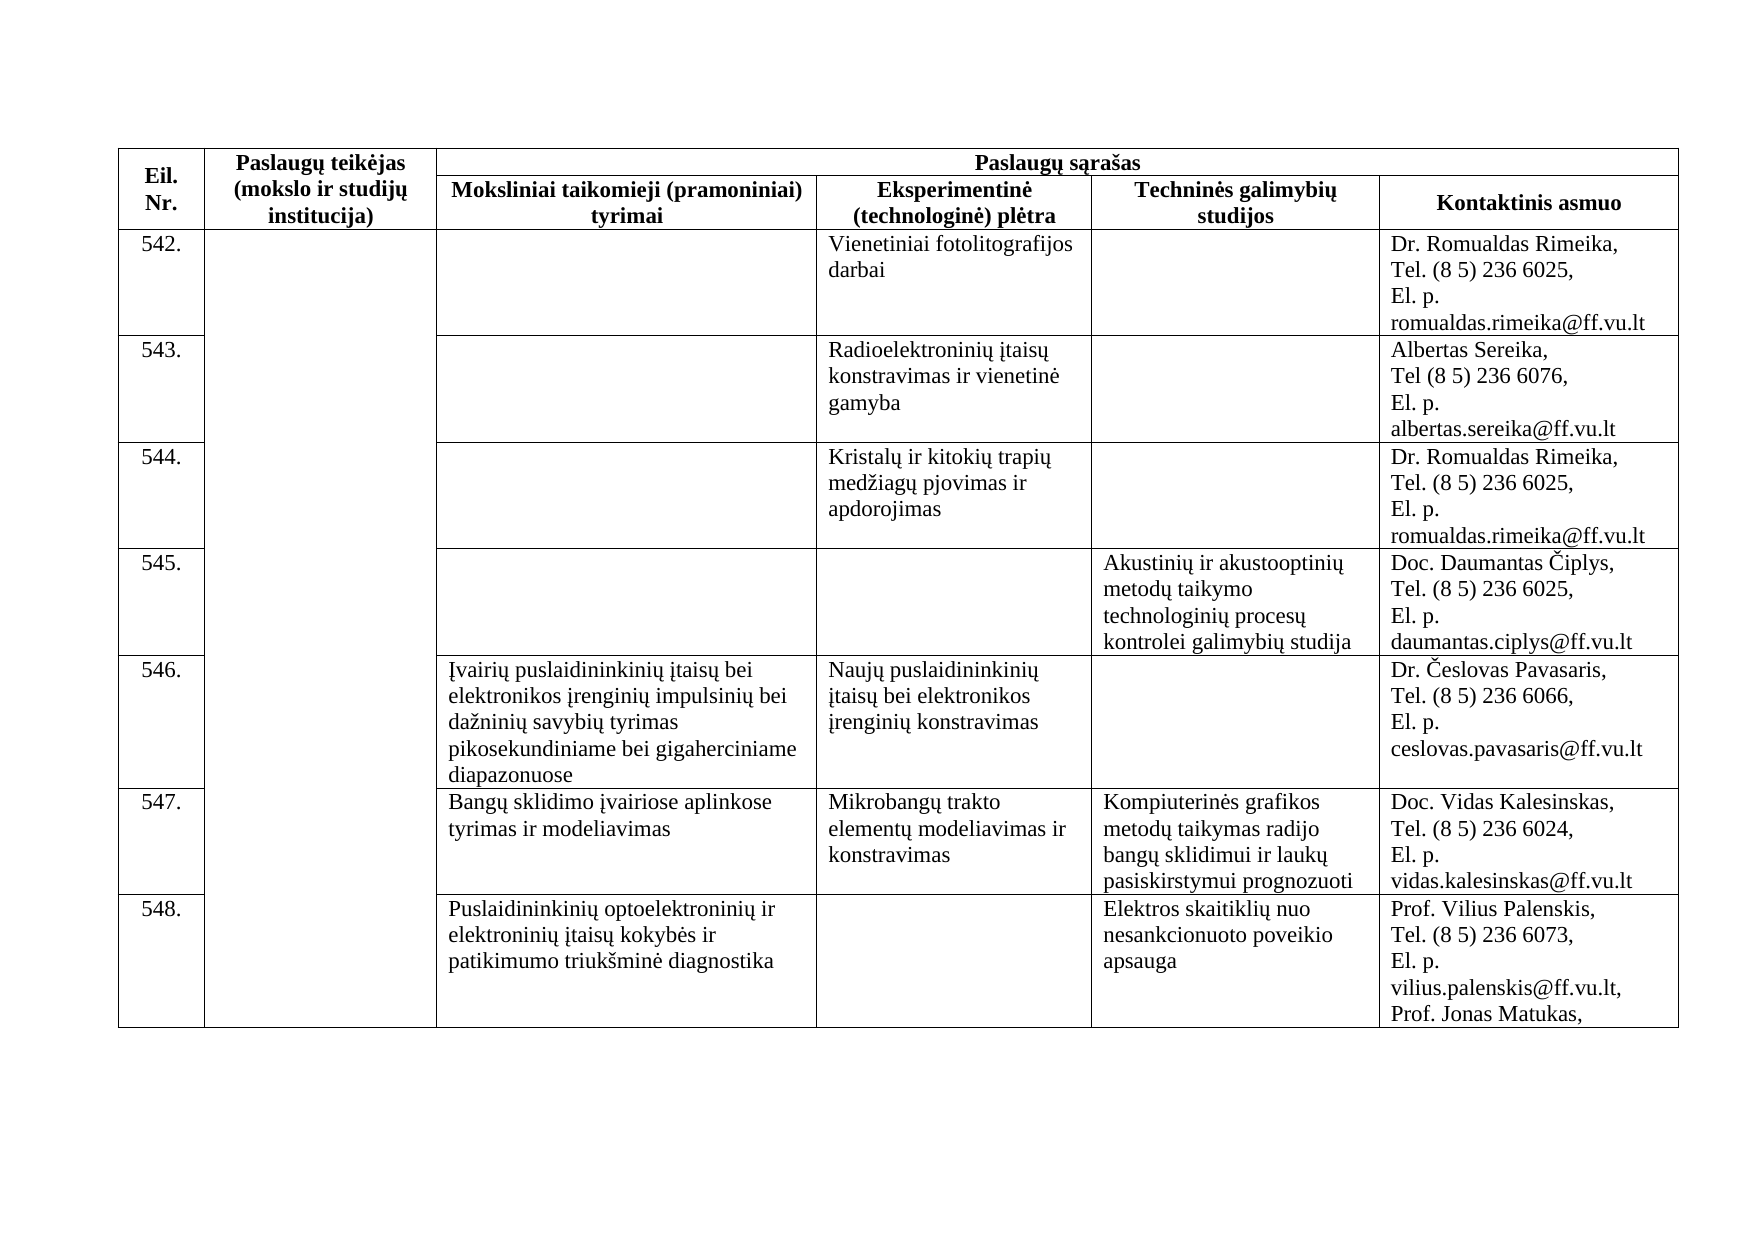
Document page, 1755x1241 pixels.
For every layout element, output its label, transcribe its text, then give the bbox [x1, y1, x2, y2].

table_cell Albertas Sereika, Tel (8 5) 236 6076, El. p. albertas.sereika@ff.vu.lt [1380, 336, 1678, 442]
table_cell 542. [119, 230, 204, 335]
table_header Paslaugų teikėjas (mokslo ir studijų institucija) [205, 149, 436, 229]
table_cell [817, 895, 1091, 1027]
table_cell Dr. Romualdas Rimeika, Tel. (8 5) 236 6025, El. p. romualdas.rimeika@ff.vu.lt [1380, 230, 1678, 335]
table_cell Radioelektroninių įtaisų konstravimas ir vienetinė gamyba [817, 336, 1091, 442]
table_cell Eksperimentinė (technologinė) plėtra [817, 176, 1091, 229]
table_cell [1092, 443, 1379, 548]
table_cell [1092, 230, 1379, 335]
table_header Paslaugų sąrašas [437, 149, 1678, 175]
table_cell Doc. Daumantas Čiplys, Tel. (8 5) 236 6025, El. p. daumantas.ciplys@ff.vu.lt [1380, 549, 1678, 654]
table_cell Akustinių ir akustooptinių metodų taikymo technologinių procesų kontrolei galimybių studija [1092, 549, 1379, 654]
table_cell Doc. Vidas Kalesinskas, Tel. (8 5) 236 6024, El. p. vidas.kalesinskas@ff.vu.lt [1380, 789, 1678, 894]
table_cell Puslaidininkinių optoelektroninių ir elektroninių įtaisų kokybės ir patikimumo triukšminė diagnostika [437, 895, 816, 1027]
table_cell Dr. Romualdas Rimeika, Tel. (8 5) 236 6025, El. p. romualdas.rimeika@ff.vu.lt [1380, 443, 1678, 548]
table_cell [1092, 336, 1379, 442]
table_cell [437, 443, 816, 548]
table_cell 546. [119, 656, 204, 787]
table_cell [817, 549, 1091, 654]
table_cell Kontaktinis asmuo [1380, 176, 1678, 229]
table_cell Prof. Vilius Palenskis, Tel. (8 5) 236 6073, El. p. vilius.palenskis@ff.vu.lt, Prof. Jonas Matukas, [1380, 895, 1678, 1027]
table_cell Dr. Česlovas Pavasaris, Tel. (8 5) 236 6066, El. p. ceslovas.pavasaris@ff.vu.lt [1380, 656, 1678, 787]
table_cell 543. [119, 336, 204, 442]
table_cell [437, 230, 816, 335]
table_cell Vienetiniai fotolitografijos darbai [817, 230, 1091, 335]
table_cell 544. [119, 443, 204, 548]
table_cell 547. [119, 789, 204, 894]
table_header Eil. Nr. [119, 149, 204, 229]
table_cell 548. [119, 895, 204, 1027]
table_cell Kompiuterinės grafikos metodų taikymas radijo bangų sklidimui ir laukų pasiskirstymui prognozuoti [1092, 789, 1379, 894]
table_cell Mikrobangų trakto elementų modeliavimas ir konstravimas [817, 789, 1091, 894]
table_cell 545. [119, 549, 204, 654]
table_cell [437, 549, 816, 654]
table_cell [1092, 656, 1379, 787]
table_cell [205, 230, 436, 1027]
table_cell Moksliniai taikomieji (pramoniniai) tyrimai [437, 176, 816, 229]
table_cell Elektros skaitiklių nuo nesankcionuoto poveikio apsauga [1092, 895, 1379, 1027]
table_cell [437, 336, 816, 442]
table_cell Techninės galimybių studijos [1092, 176, 1379, 229]
table_cell Bangų sklidimo įvairiose aplinkose tyrimas ir modeliavimas [437, 789, 816, 894]
table_cell Kristalų ir kitokių trapių medžiagų pjovimas ir apdorojimas [817, 443, 1091, 548]
table_cell Įvairių puslaidininkinių įtaisų bei elektronikos įrenginių impulsinių bei dažninių savybių tyrimas pikosekundiniame bei gigaherciniame diapazonuose [437, 656, 816, 787]
table_cell Naujų puslaidininkinių įtaisų bei elektronikos įrenginių konstravimas [817, 656, 1091, 787]
